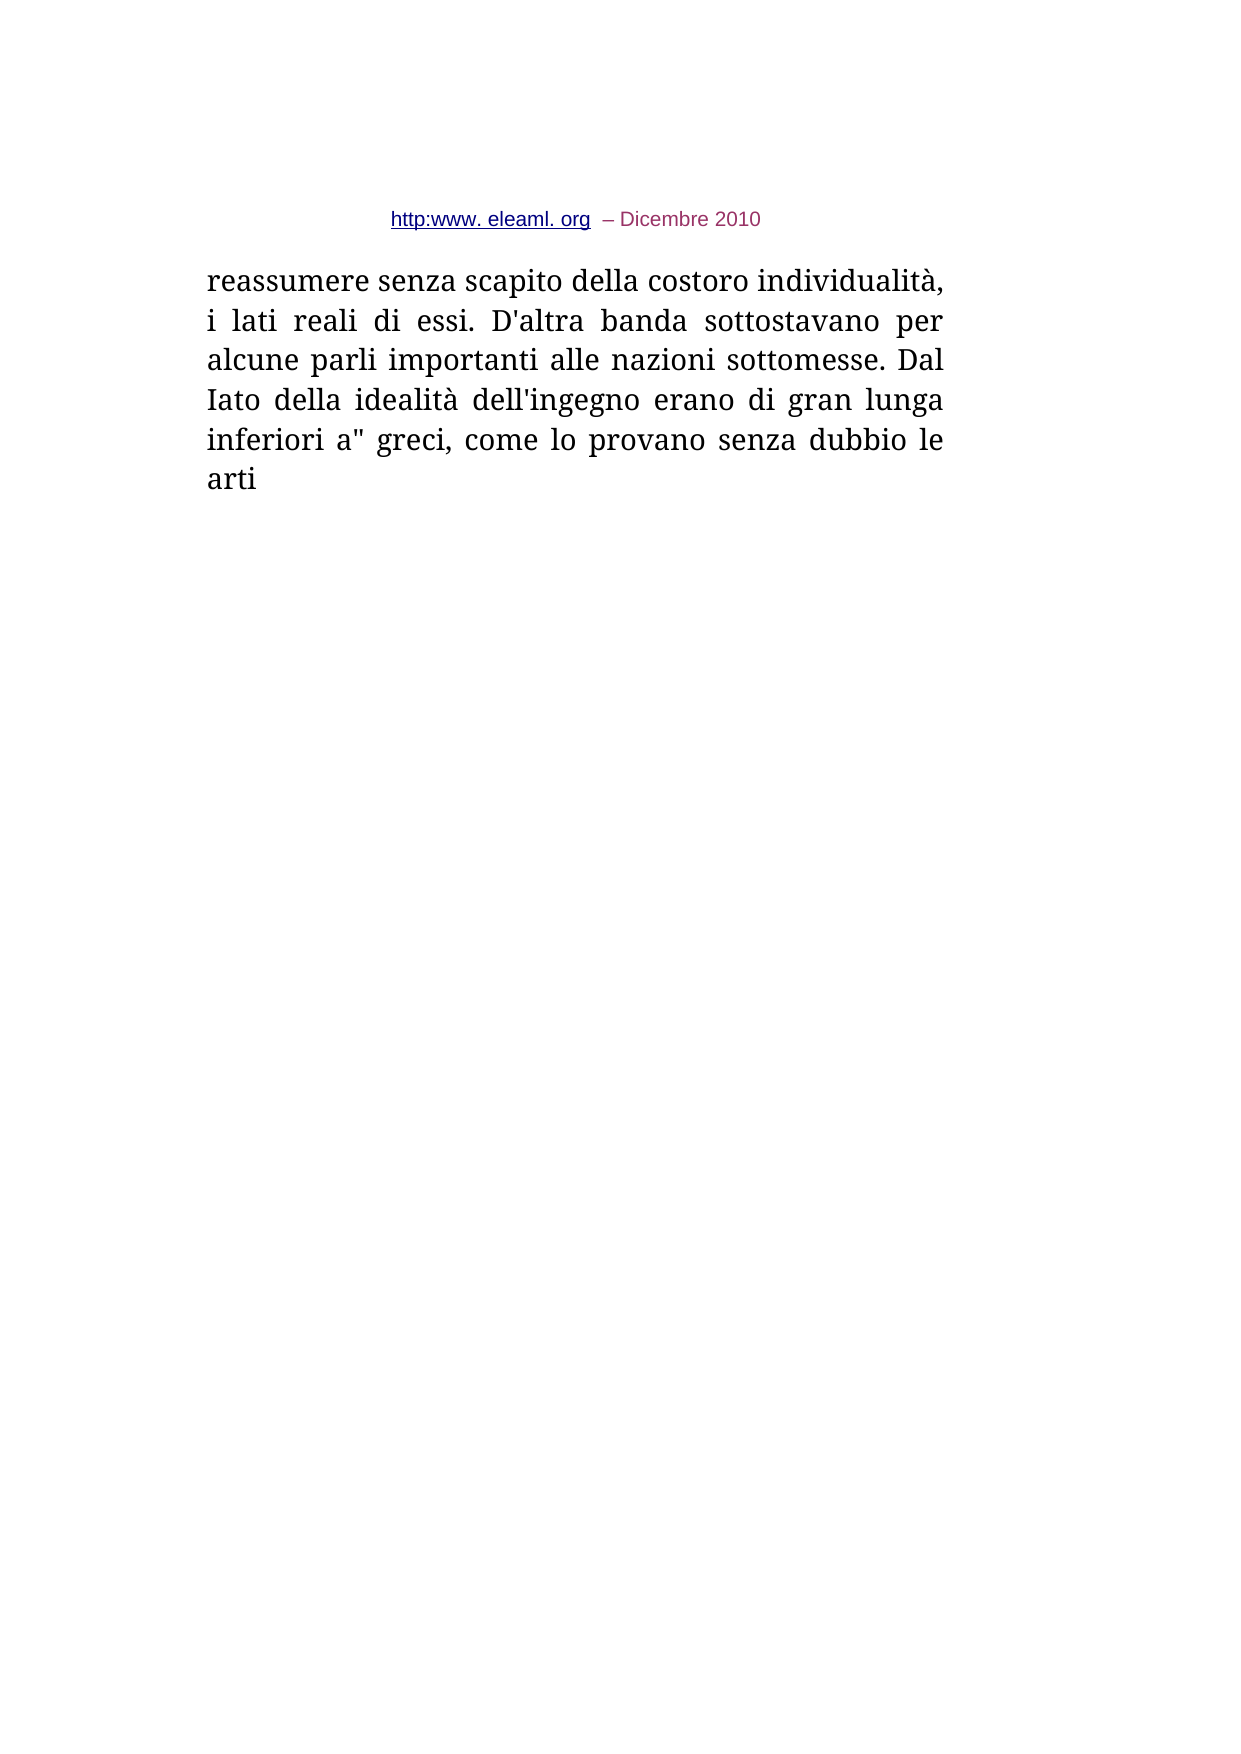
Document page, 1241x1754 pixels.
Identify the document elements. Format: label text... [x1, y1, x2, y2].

text reassumere senza scapito della costoro individualità, i lati reali di essi. D'altra banda sottostavano per alcune parli importanti alle nazioni sottomesse. Dal Iato della idealità dell'ingegno erano di gran lunga inferiori a" greci, come lo provano senza dubbio le arti [207, 260, 945, 498]
